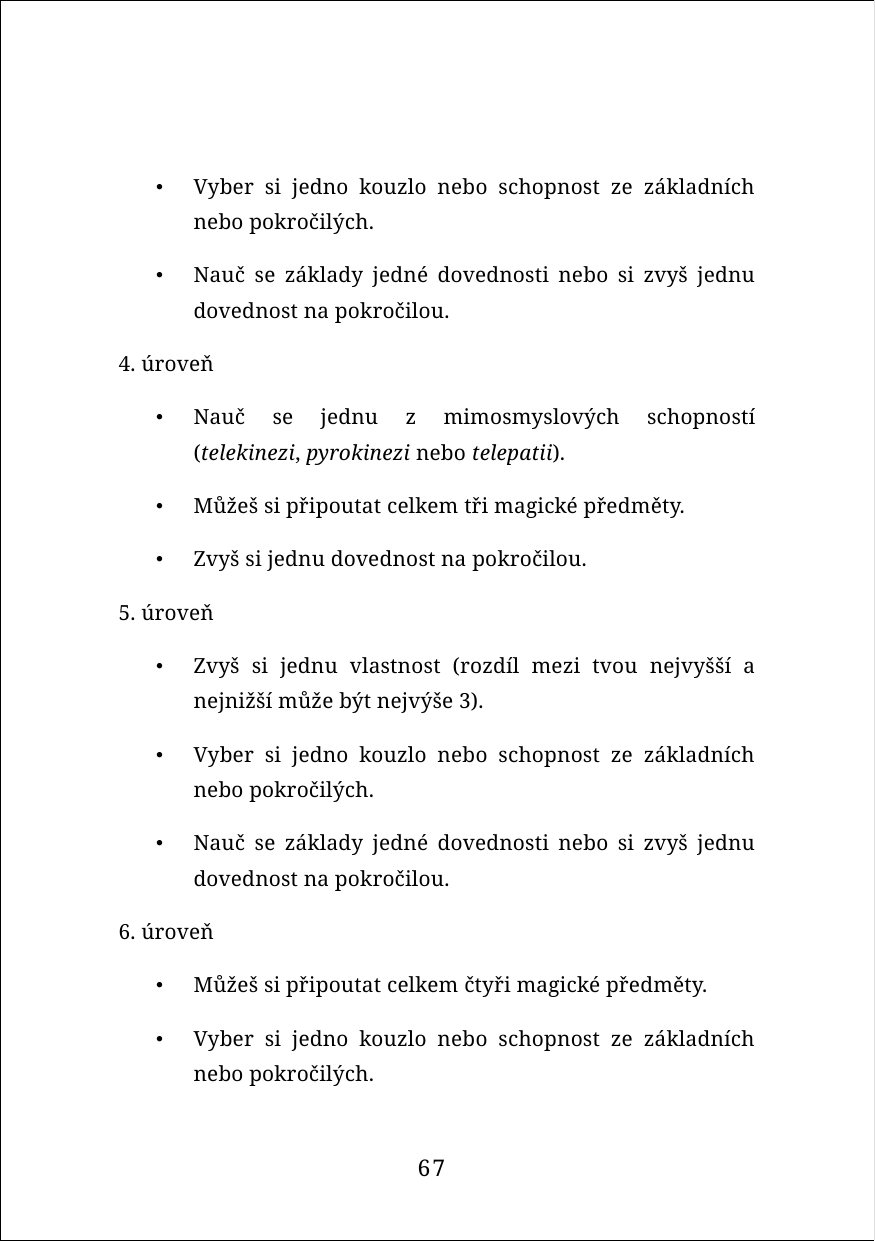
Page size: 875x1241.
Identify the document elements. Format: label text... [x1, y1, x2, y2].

list Vyber si jedno kouzlo nebo schopnost ze základních nebo pokročilých. [156, 172, 756, 236]
list Vyber si jedno kouzlo nebo schopnost ze základních nebo pokročilých. [156, 740, 756, 804]
text 4. úroveň [118, 349, 756, 378]
list Můžeš si připoutat celkem tři magické předměty. [156, 491, 756, 520]
text 6. úroveň [118, 917, 756, 946]
text 5. úroveň [118, 598, 756, 626]
list Nauč se jednu z mimosmyslových schopností (telekinezi, pyrokinezi nebo telepatii). [156, 402, 756, 466]
list Nauč se základy jedné dovednosti nebo si zvyš jednu dovednost na pokročilou. [156, 828, 756, 892]
list Nauč se základy jedné dovednosti nebo si zvyš jednu dovednost na pokročilou. [156, 261, 756, 324]
list Zvyš si jednu vlastnost (rozdíl mezi tvou nejvyšší a nejnižší může být nejvýše 3). [156, 651, 756, 715]
list Zvyš si jednu dovednost na pokročilou. [156, 544, 756, 573]
list Můžeš si připoutat celkem čtyři magické předměty. [156, 970, 756, 999]
list Vyber si jedno kouzlo nebo schopnost ze základních nebo pokročilých. [156, 1024, 756, 1088]
